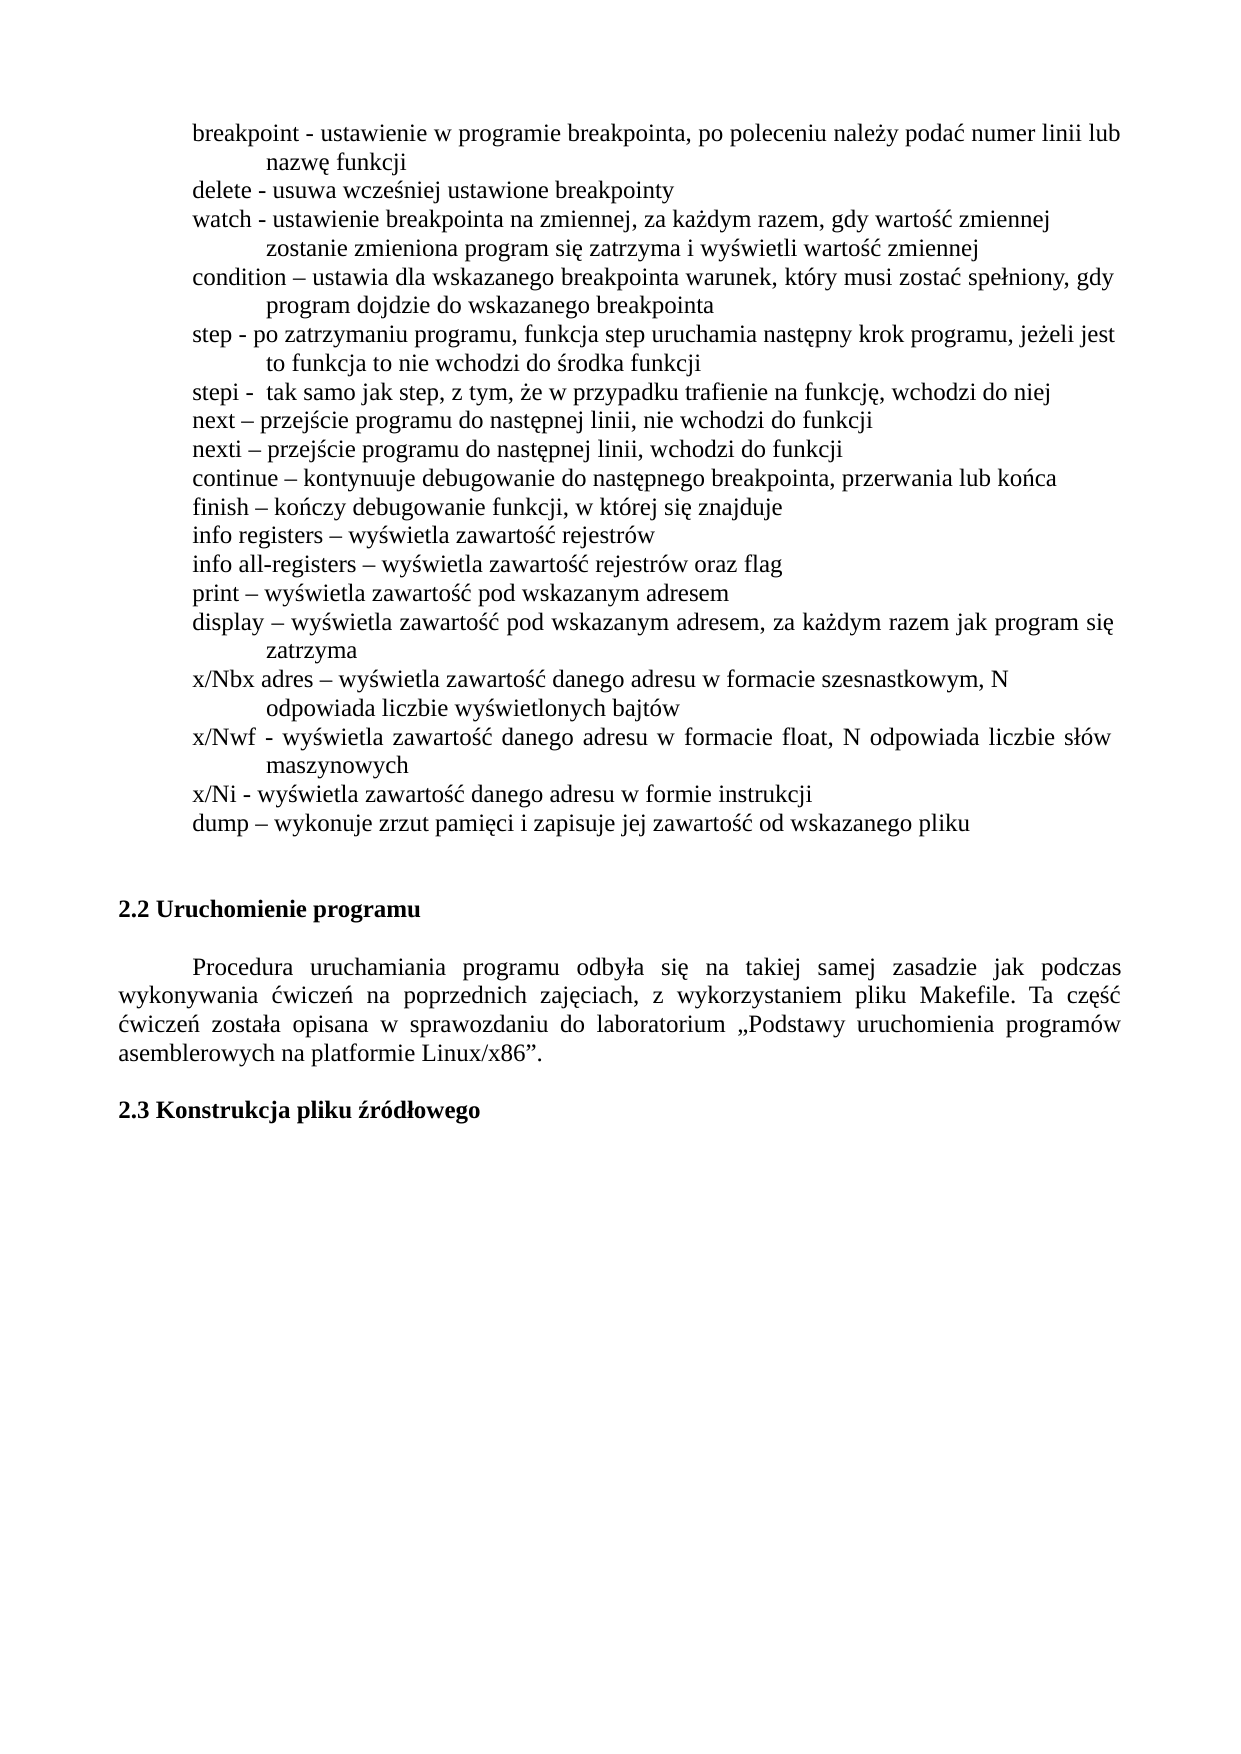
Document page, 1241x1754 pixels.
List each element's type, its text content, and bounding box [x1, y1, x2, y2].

text display – wyświetla zawartość pod wskazanym adresem, za każdym razem jak program się zatrzyma [118, 607, 1122, 664]
text Procedura uruchamiania programu odbyła się na takiej samej zasadzie jak podczas wykonywania ćwiczeń na poprzednich zajęciach, z wykorzystaniem pliku Makefile. Ta część ćwiczeń została opisana w sprawozdaniu do laboratorium „Podstawy uruchomienia programów asemblerowych na platformie Linux/x86”. [118, 952, 1122, 1067]
text x/Nwf - wyświetla zawartość danego adresu w formacie float, N odpowiada liczbie słów maszynowych [118, 722, 1122, 779]
text info all-registers – wyświetla zawartość rejestrów oraz flag [118, 549, 1122, 578]
text info registers – wyświetla zawartość rejestrów [118, 521, 1122, 549]
text x/Nbx adres – wyświetla zawartość danego adresu w formacie szesnastkowym, N odpowiada liczbie wyświetlonych bajtów [118, 664, 1122, 722]
text nexti – przejście programu do następnej linii, wchodzi do funkcji [118, 434, 1122, 463]
text step - po zatrzymaniu programu, funkcja step uruchamia następny krok programu, jeżeli jest to funkcja to nie wchodzi do środka funkcji [118, 319, 1122, 377]
text 2.3 Konstrukcja pliku źródłowego [118, 1096, 1122, 1124]
text next – przejście programu do następnej linii, nie wchodzi do funkcji [118, 406, 1122, 434]
text x/Ni - wyświetla zawartość danego adresu w formie instrukcji [118, 779, 1122, 808]
text watch - ustawienie breakpointa na zmiennej, za każdym razem, gdy wartość zmiennej zostanie zmieniona program się zatrzyma i wyświetli wartość zmiennej [118, 204, 1122, 262]
text condition – ustawia dla wskazanego breakpointa warunek, który musi zostać spełniony, gdy program dojdzie do wskazanego breakpointa [118, 262, 1122, 319]
text print – wyświetla zawartość pod wskazanym adresem [118, 578, 1122, 607]
text stepi - tak samo jak step, z tym, że w przypadku trafienie na funkcję, wchodzi do niej [118, 377, 1122, 406]
text continue – kontynuuje debugowanie do następnego breakpointa, przerwania lub końca [118, 463, 1122, 492]
text breakpoint - ustawienie w programie breakpointa, po poleceniu należy podać numer linii lub nazwę funkcji [118, 118, 1122, 176]
text finish – kończy debugowanie funkcji, w której się znajduje [118, 492, 1122, 521]
text delete - usuwa wcześniej ustawione breakpointy [118, 176, 1122, 204]
text 2.2 Uruchomienie programu [118, 894, 1122, 923]
text dump – wykonuje zrzut pamięci i zapisuje jej zawartość od wskazanego pliku [118, 808, 1122, 837]
